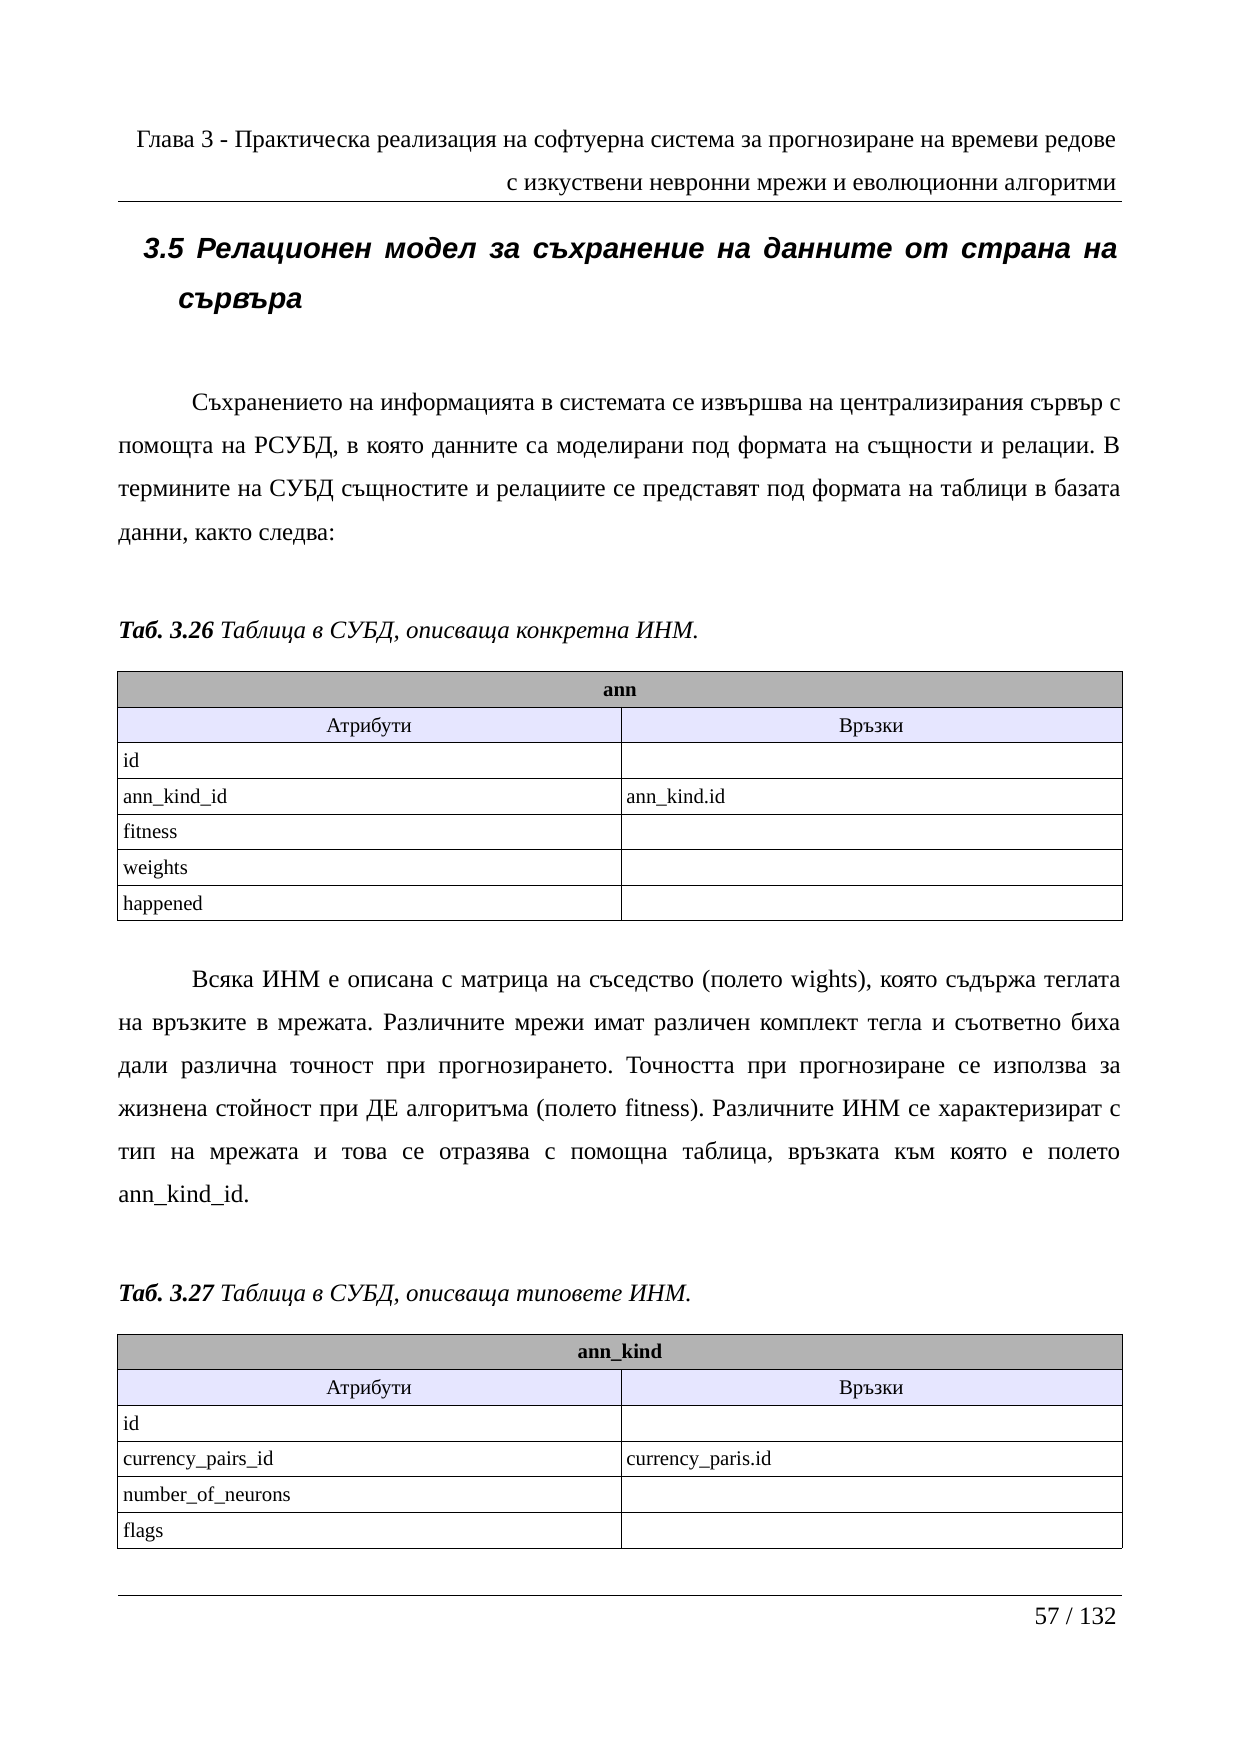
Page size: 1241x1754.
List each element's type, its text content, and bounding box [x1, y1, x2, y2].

table_cell fitness [118, 815, 621, 849]
table_cell Връзки [622, 708, 1122, 742]
table_cell Атрибути [118, 1370, 621, 1405]
table_cell ann_kind.id [622, 779, 1122, 813]
table_cell [622, 1477, 1122, 1512]
table_cell number_of_neurons [118, 1477, 621, 1512]
table_header ann_kind [118, 1335, 1122, 1369]
table_cell [622, 850, 1122, 885]
table_cell id [118, 1406, 621, 1441]
table_cell Връзки [622, 1370, 1122, 1405]
text Таб. 3.26 Таблица в СУБД, описваща конкретна ИНМ. [118, 615, 1122, 644]
text Таб. 3.27 Таблица в СУБД, описваща типовете ИНМ. [118, 1278, 1122, 1307]
table_cell [622, 1513, 1122, 1547]
table_cell happened [118, 886, 621, 920]
table_cell [622, 1406, 1122, 1441]
table_cell [622, 886, 1122, 920]
table_cell weights [118, 850, 621, 885]
table_cell id [118, 743, 621, 778]
table_cell [622, 743, 1122, 778]
table_cell flags [118, 1513, 621, 1547]
table_cell ann_kind_id [118, 779, 621, 813]
text Всяка ИНМ е описана с матрица на съседство (полето wights), която съдържа теглата на връзките в мрежата. Различните мрежи имат различен комплект тегла и съответно биха дали различна точност при прогнозирането. Точността при прогнозиране се използва за жизнена стойност при ДЕ алгоритъма (полето fitness). Различните ИНМ се характеризират с тип на мрежата и това се отразява с помощна таблица, връзката към която е полето ann_kind_id. [118, 964, 1122, 1208]
text Съхранението на информацията в системата се извършва на централизирания сървър с помощта на РСУБД, в която данните са моделирани под формата на същности и релации. В термините на СУБД същностите и релациите се представят под формата на таблици в базата данни, както следва: [118, 387, 1122, 545]
table_cell currency_paris.id [622, 1442, 1122, 1476]
subtitle 3.5 Релационен модел за съхранение на данните от страна на сървъра [118, 231, 1122, 315]
table_cell [622, 815, 1122, 849]
table_cell currency_pairs_id [118, 1442, 621, 1476]
table_header ann [118, 672, 1122, 707]
table_cell Атрибути [118, 708, 621, 742]
